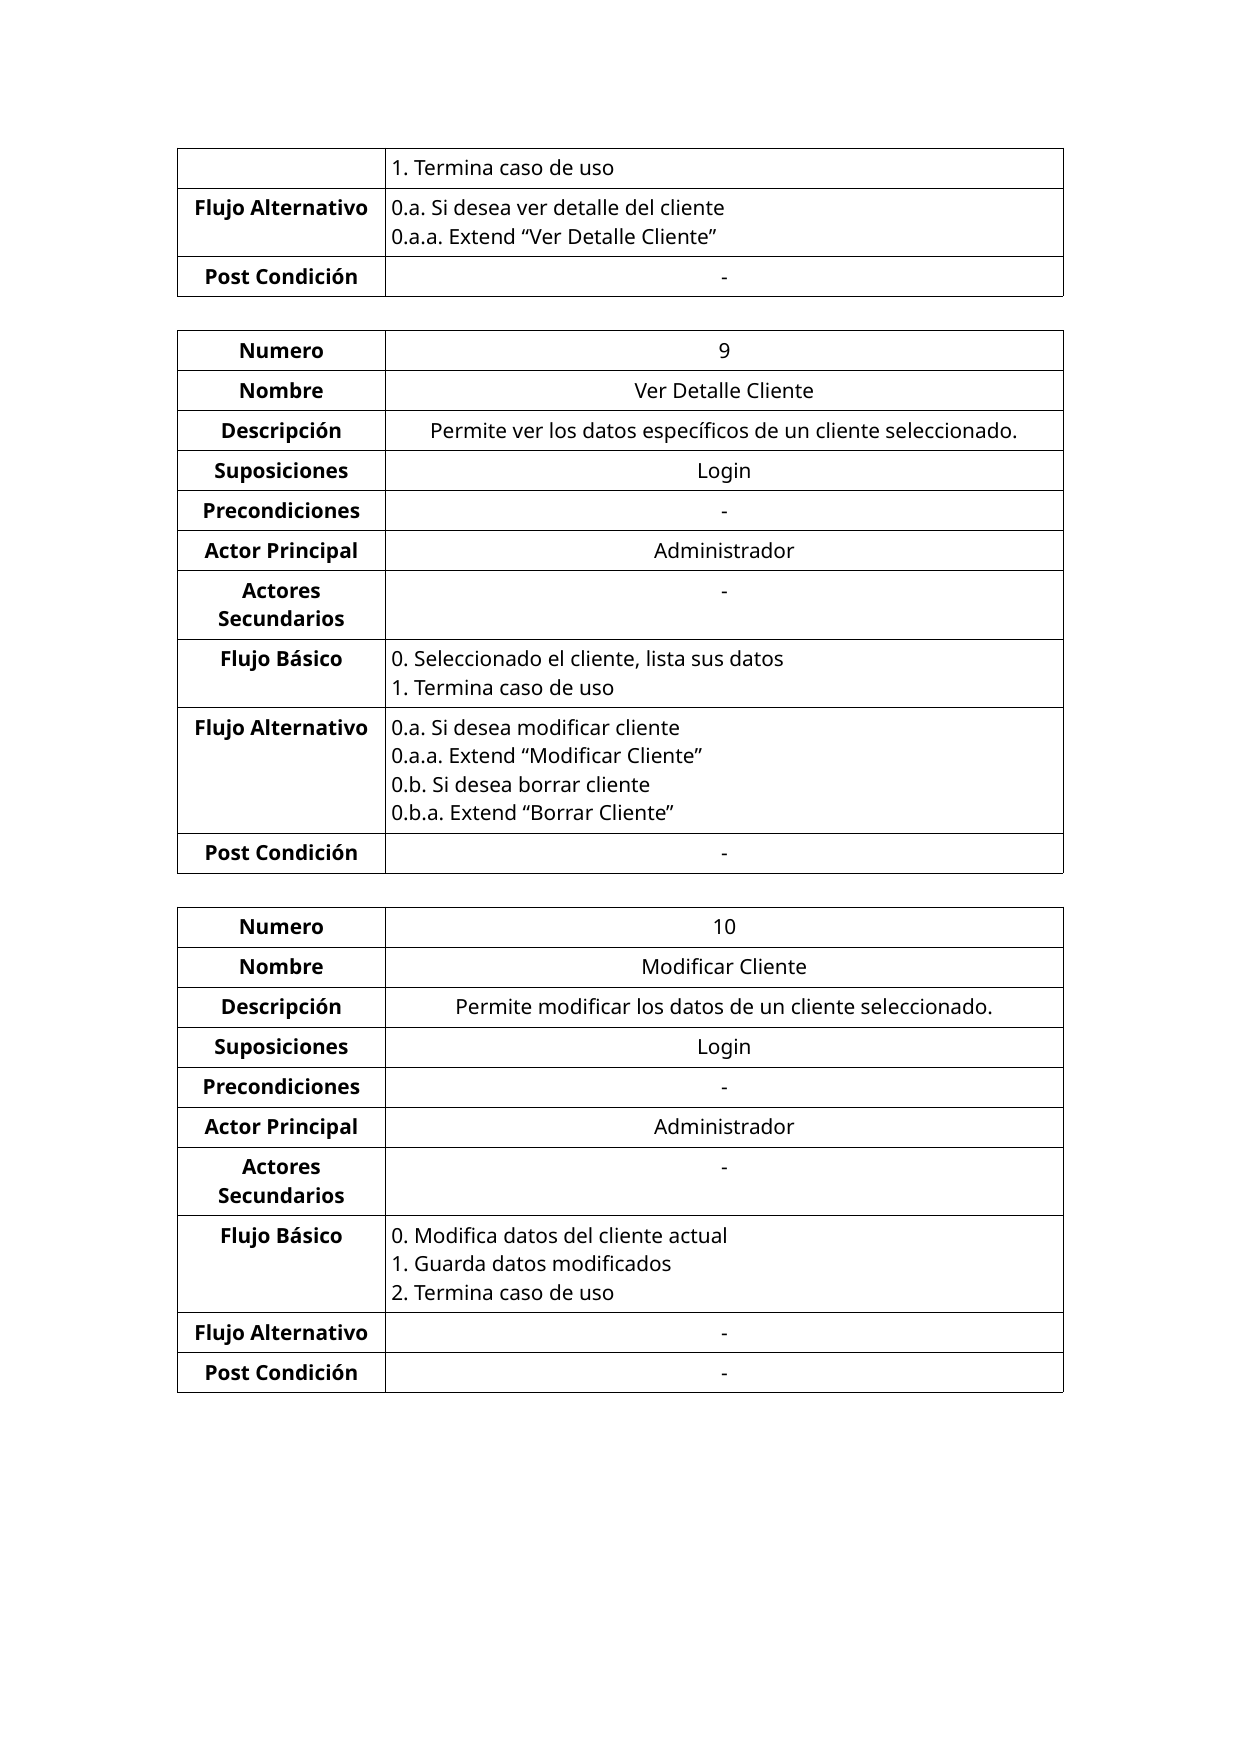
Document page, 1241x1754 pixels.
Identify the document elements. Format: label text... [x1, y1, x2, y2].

table_cell Flujo Básico [178, 640, 385, 707]
table_cell Actor Principal [178, 1108, 385, 1147]
table_cell Flujo Alternativo [178, 1313, 385, 1352]
table_cell 0. Modifica datos del cliente actual 1. Guarda datos modificados 2. Termina caso de uso [386, 1216, 1063, 1312]
table_cell Descripción [178, 988, 385, 1027]
table_cell Administrador [386, 531, 1063, 570]
table_cell Actores Secundarios [178, 571, 385, 639]
table_cell Flujo Básico [178, 1216, 385, 1312]
table_header 9 [386, 331, 1063, 370]
table_cell - [386, 834, 1063, 872]
table_cell Nombre [178, 371, 385, 410]
table_header Numero [178, 908, 385, 947]
table_cell Actores Secundarios [178, 1148, 385, 1215]
table_cell 0. Seleccionado el cliente, lista sus datos 1. Termina caso de uso [386, 640, 1063, 707]
table_cell Suposiciones [178, 451, 385, 490]
table_header 10 [386, 908, 1063, 947]
table_cell Nombre [178, 948, 385, 987]
table_cell Login [386, 451, 1063, 490]
table_cell Precondiciones [178, 491, 385, 530]
table_cell - [386, 1068, 1063, 1107]
table_cell Ver Detalle Cliente [386, 371, 1063, 410]
table_cell Permite modificar los datos de un cliente seleccionado. [386, 988, 1063, 1027]
table_cell - [386, 491, 1063, 530]
table_cell Post Condición [178, 834, 385, 872]
table_cell Flujo Alternativo [178, 708, 385, 832]
table_cell - [386, 1313, 1063, 1352]
table_cell Precondiciones [178, 1068, 385, 1107]
table_cell - [386, 1148, 1063, 1215]
table_cell - [386, 1353, 1063, 1392]
table_cell Login [386, 1028, 1063, 1067]
table_cell 1. Termina caso de uso [386, 149, 1063, 188]
table_cell - [386, 257, 1063, 296]
table_cell Modificar Cliente [386, 948, 1063, 987]
table_cell Permite ver los datos específicos de un cliente seleccionado. [386, 411, 1063, 450]
table_cell Suposiciones [178, 1028, 385, 1067]
table_cell [178, 149, 385, 188]
table_cell Descripción [178, 411, 385, 450]
table_cell - [386, 571, 1063, 639]
table_cell Post Condición [178, 257, 385, 296]
table_cell Actor Principal [178, 531, 385, 570]
table_header Numero [178, 331, 385, 370]
table_cell Administrador [386, 1108, 1063, 1147]
table_cell Flujo Alternativo [178, 189, 385, 256]
table_cell 0.a. Si desea modificar cliente 0.a.a. Extend “Modificar Cliente” 0.b. Si desea borrar cliente 0.b.a. Extend “Borrar Cliente” [386, 708, 1063, 832]
table_cell Post Condición [178, 1353, 385, 1392]
table_cell 0.a. Si desea ver detalle del cliente 0.a.a. Extend “Ver Detalle Cliente” [386, 189, 1063, 256]
